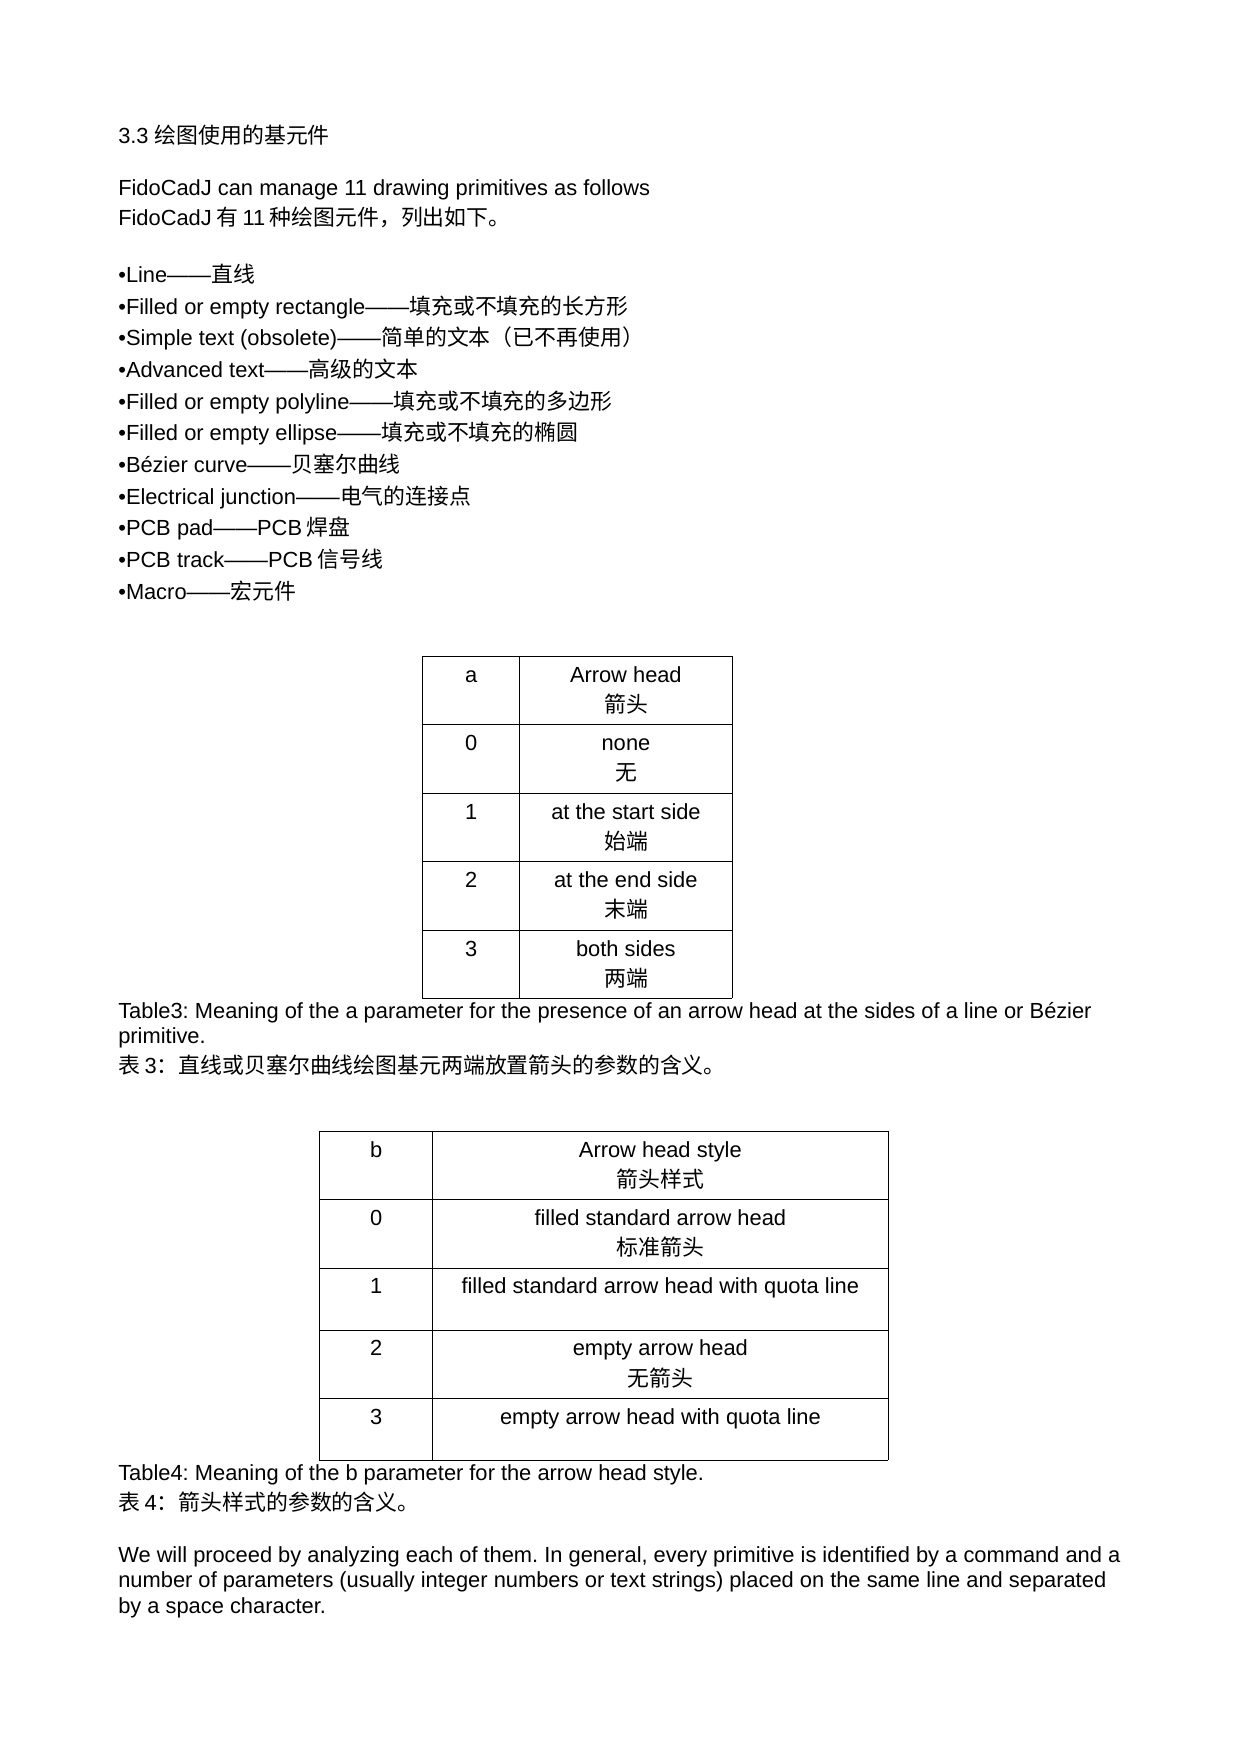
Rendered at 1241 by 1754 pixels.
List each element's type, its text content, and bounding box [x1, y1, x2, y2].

subtitle We will proceed by analyzing each of them. In general, every primitive is identified by a command and a number of parameters (usually integer numbers or text strings) placed on the same line and separated by a space character. [118, 1542, 1122, 1618]
table_cell 3 [320, 1399, 432, 1460]
table_cell empty arrow head 无箭头 [433, 1331, 888, 1398]
subtitle 3.3 绘图使用的基元件 [118, 118, 1122, 150]
table_header a [423, 657, 519, 724]
subtitle •Filled or empty rectangle——填充或不填充的长方形 [118, 289, 1122, 320]
subtitle •PCB track——PCB信号线 [118, 542, 1122, 574]
table_cell 0 [423, 725, 519, 793]
subtitle FidoCadJ can manage 11 drawing primitives as follows [118, 175, 1122, 200]
table_cell 0 [320, 1200, 432, 1267]
subtitle •Electrical junction——电气的连接点 [118, 479, 1122, 510]
table_cell at the start side 始端 [520, 794, 732, 861]
subtitle 表4：箭头样式的参数的含义。 [118, 1485, 1122, 1517]
table_cell 1 [423, 794, 519, 861]
subtitle Table3: Meaning of the a parameter for the presence of an arrow head at the sides of a line or Bézier primitive. [118, 998, 1122, 1048]
table_cell filled standard arrow head 标准箭头 [433, 1200, 888, 1267]
subtitle FidoCadJ有11种绘图元件，列出如下。 [118, 200, 1122, 232]
subtitle 表3：直线或贝塞尔曲线绘图基元两端放置箭头的参数的含义。 [118, 1048, 1122, 1080]
table_cell 3 [423, 931, 519, 998]
table_header Arrow head 箭头 [520, 657, 732, 724]
subtitle •Macro——宏元件 [118, 574, 1122, 605]
table_header Arrow head style 箭头样式 [433, 1132, 888, 1199]
subtitle •Filled or empty ellipse——填充或不填充的椭圆 [118, 415, 1122, 447]
subtitle Table4: Meaning of the b parameter for the arrow head style. [118, 1460, 1122, 1485]
subtitle •Line——直线 [118, 257, 1122, 289]
table_cell both sides 两端 [520, 931, 732, 998]
table_cell empty arrow head with quota line [433, 1399, 888, 1460]
table_header b [320, 1132, 432, 1199]
subtitle •Advanced text——高级的文本 [118, 352, 1122, 384]
subtitle •PCB pad——PCB焊盘 [118, 510, 1122, 542]
subtitle •Bézier curve——贝塞尔曲线 [118, 447, 1122, 479]
subtitle •Filled or empty polyline——填充或不填充的多边形 [118, 384, 1122, 415]
subtitle •Simple text (obsolete)——简单的文本（已不再使用） [118, 320, 1122, 352]
table_cell at the end side 末端 [520, 862, 732, 929]
table_cell none 无 [520, 725, 732, 793]
table_cell filled standard arrow head with quota line [433, 1269, 888, 1329]
table_cell 2 [423, 862, 519, 929]
table_cell 2 [320, 1331, 432, 1398]
table_cell 1 [320, 1269, 432, 1329]
